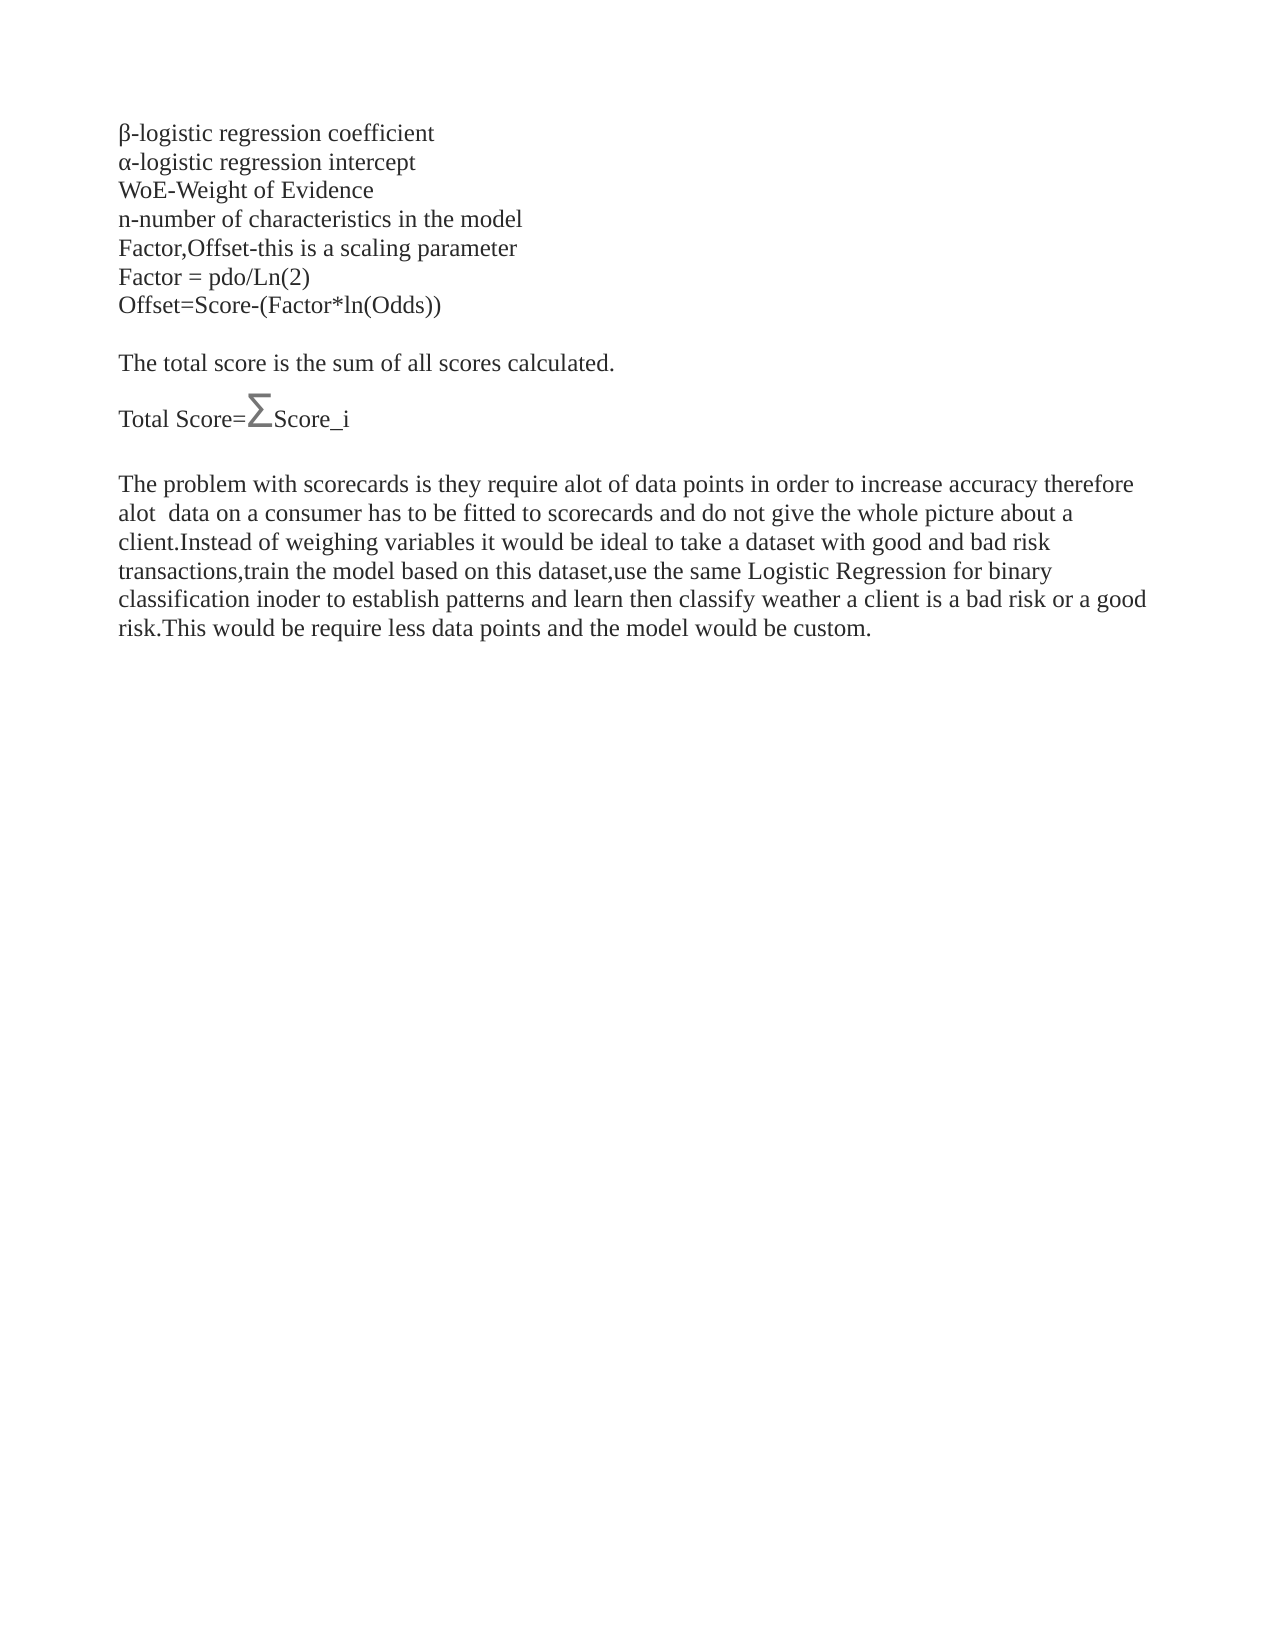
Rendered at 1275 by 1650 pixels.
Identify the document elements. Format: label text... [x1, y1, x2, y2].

text n-number of characteristics in the model [118, 204, 1157, 233]
text β-logistic regression coefficient [118, 118, 1157, 147]
text WoE-Weight of Evidence [118, 176, 1157, 204]
text The problem with scorecards is they require alot of data points in order to increase accuracy therefore alot data on a consumer has to be fitted to scorecards and do not give the whole picture about a client.Instead of weighing variables it would be ideal to take a dataset with good and bad risk transactions,train the model based on this dataset,use the same Logistic Regression for binary classification inoder to establish patterns and learn then classify weather a client is a bad risk or a good risk.This would be require less data points and the model would be custom. [118, 469, 1157, 642]
text Factor = pdo/Ln(2) [118, 262, 1157, 291]
text The total score is the sum of all scores calculated. [118, 348, 1157, 377]
text Total Score=ΣScore_i [118, 377, 1157, 441]
text α-logistic regression intercept [118, 147, 1157, 176]
text Offset=Score-(Factor*ln(Odds)) [118, 291, 1157, 319]
text Factor,Offset-this is a scaling parameter [118, 233, 1157, 262]
